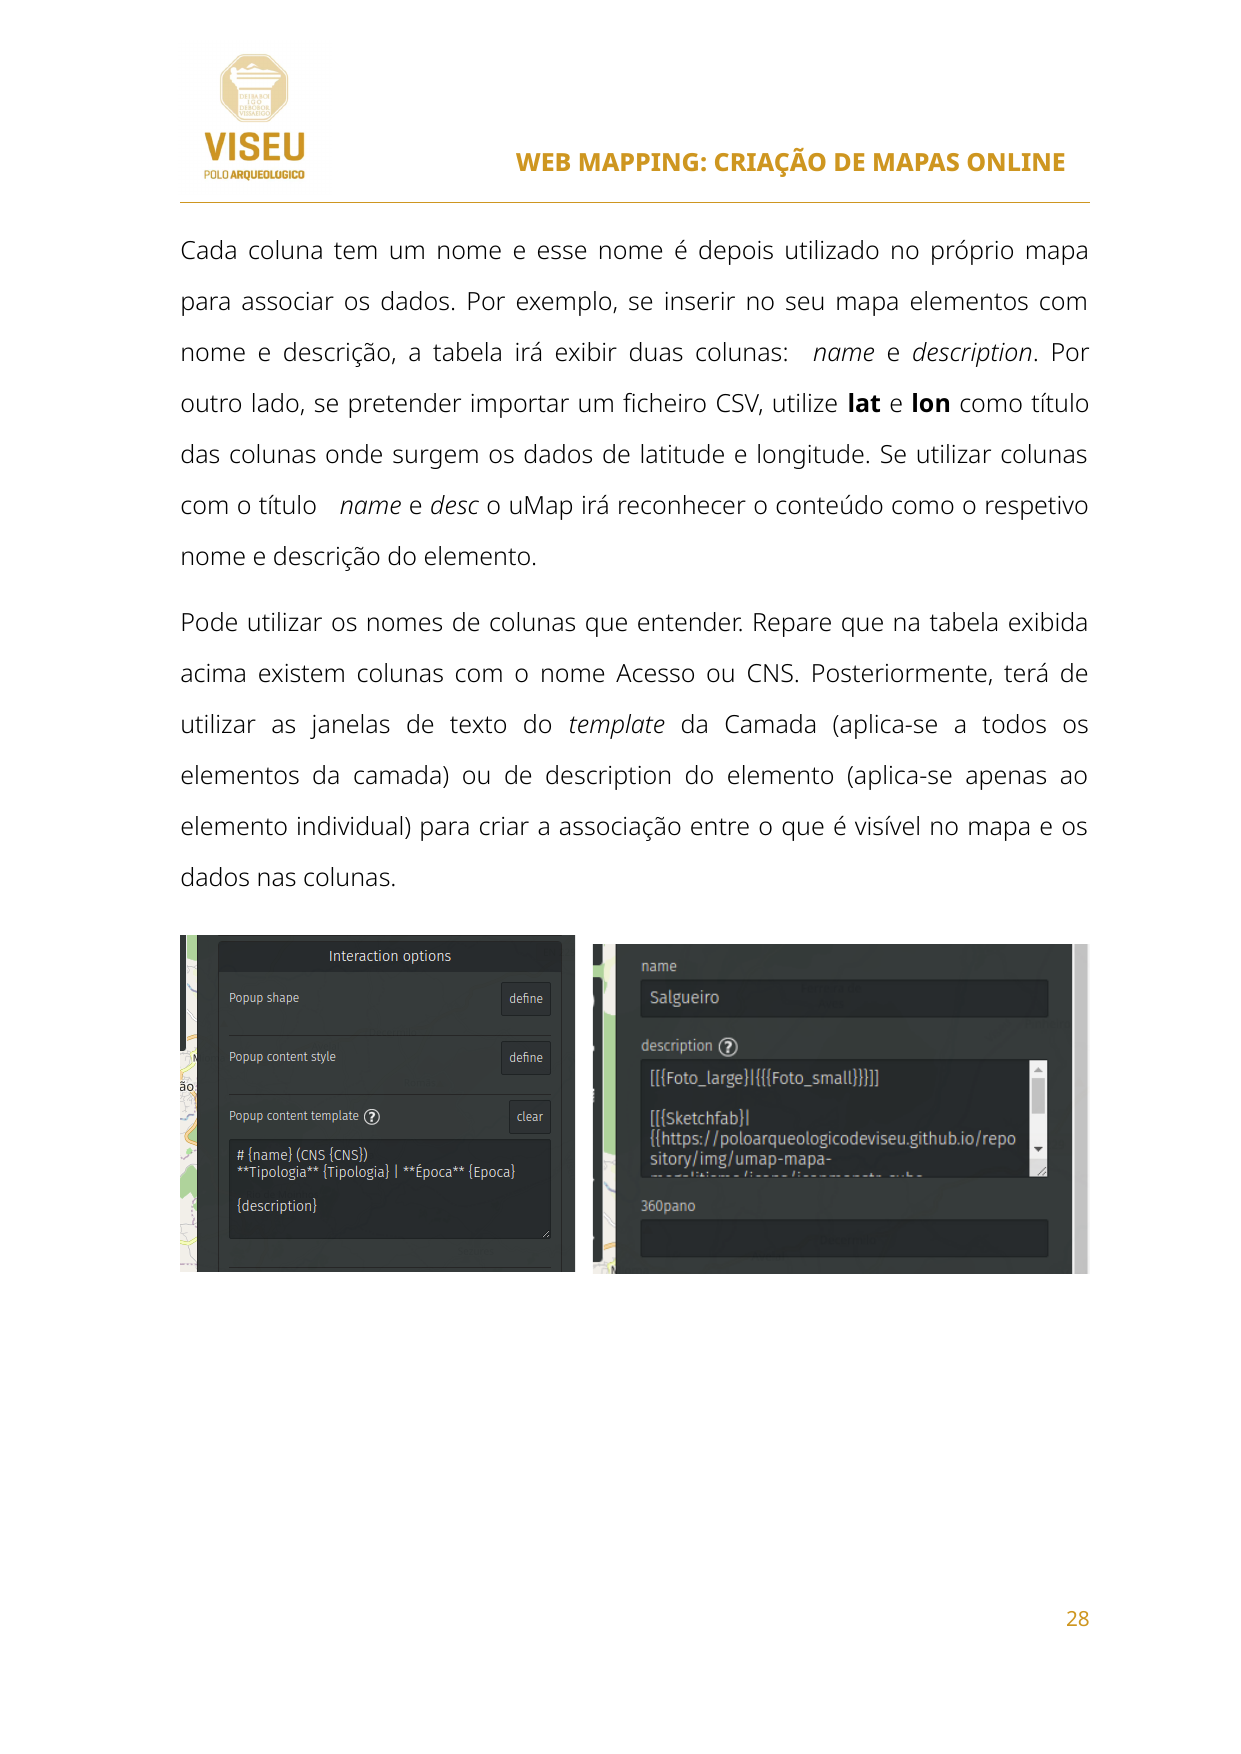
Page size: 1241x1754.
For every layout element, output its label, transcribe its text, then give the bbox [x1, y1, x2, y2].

picture [592, 944, 1090, 1274]
text Pode utilizar os nomes de colunas que entender. Repare que na tabela exibida acima existem colunas com o nome Acesso ou CNS. Posteriormente, terá de utilizar as janelas de texto do template da Camada (aplica-se a todos os elementos da camada) ou de description do elemento (aplica-se apenas ao elemento individual) para criar a associação entre o que é visível no mapa e os dados nas colunas. [180, 604, 1090, 893]
picture [180, 935, 576, 1272]
text Cada coluna tem um nome e esse nome é depois utilizado no próprio mapa para associar os dados. Por exemplo, se inserir no seu mapa elementos com nome e descrição, a tabela irá exibir duas colunas: name e description. Por outro lado, se pretender importar um ficheiro CSV, utilize lat e lon como título das colunas onde surgem os dados de latitude e longitude. Se utilizar colunas com o título name e desc o uMap irá reconhecer o conteúdo como o respetivo nome e descrição do elemento. [180, 232, 1090, 573]
